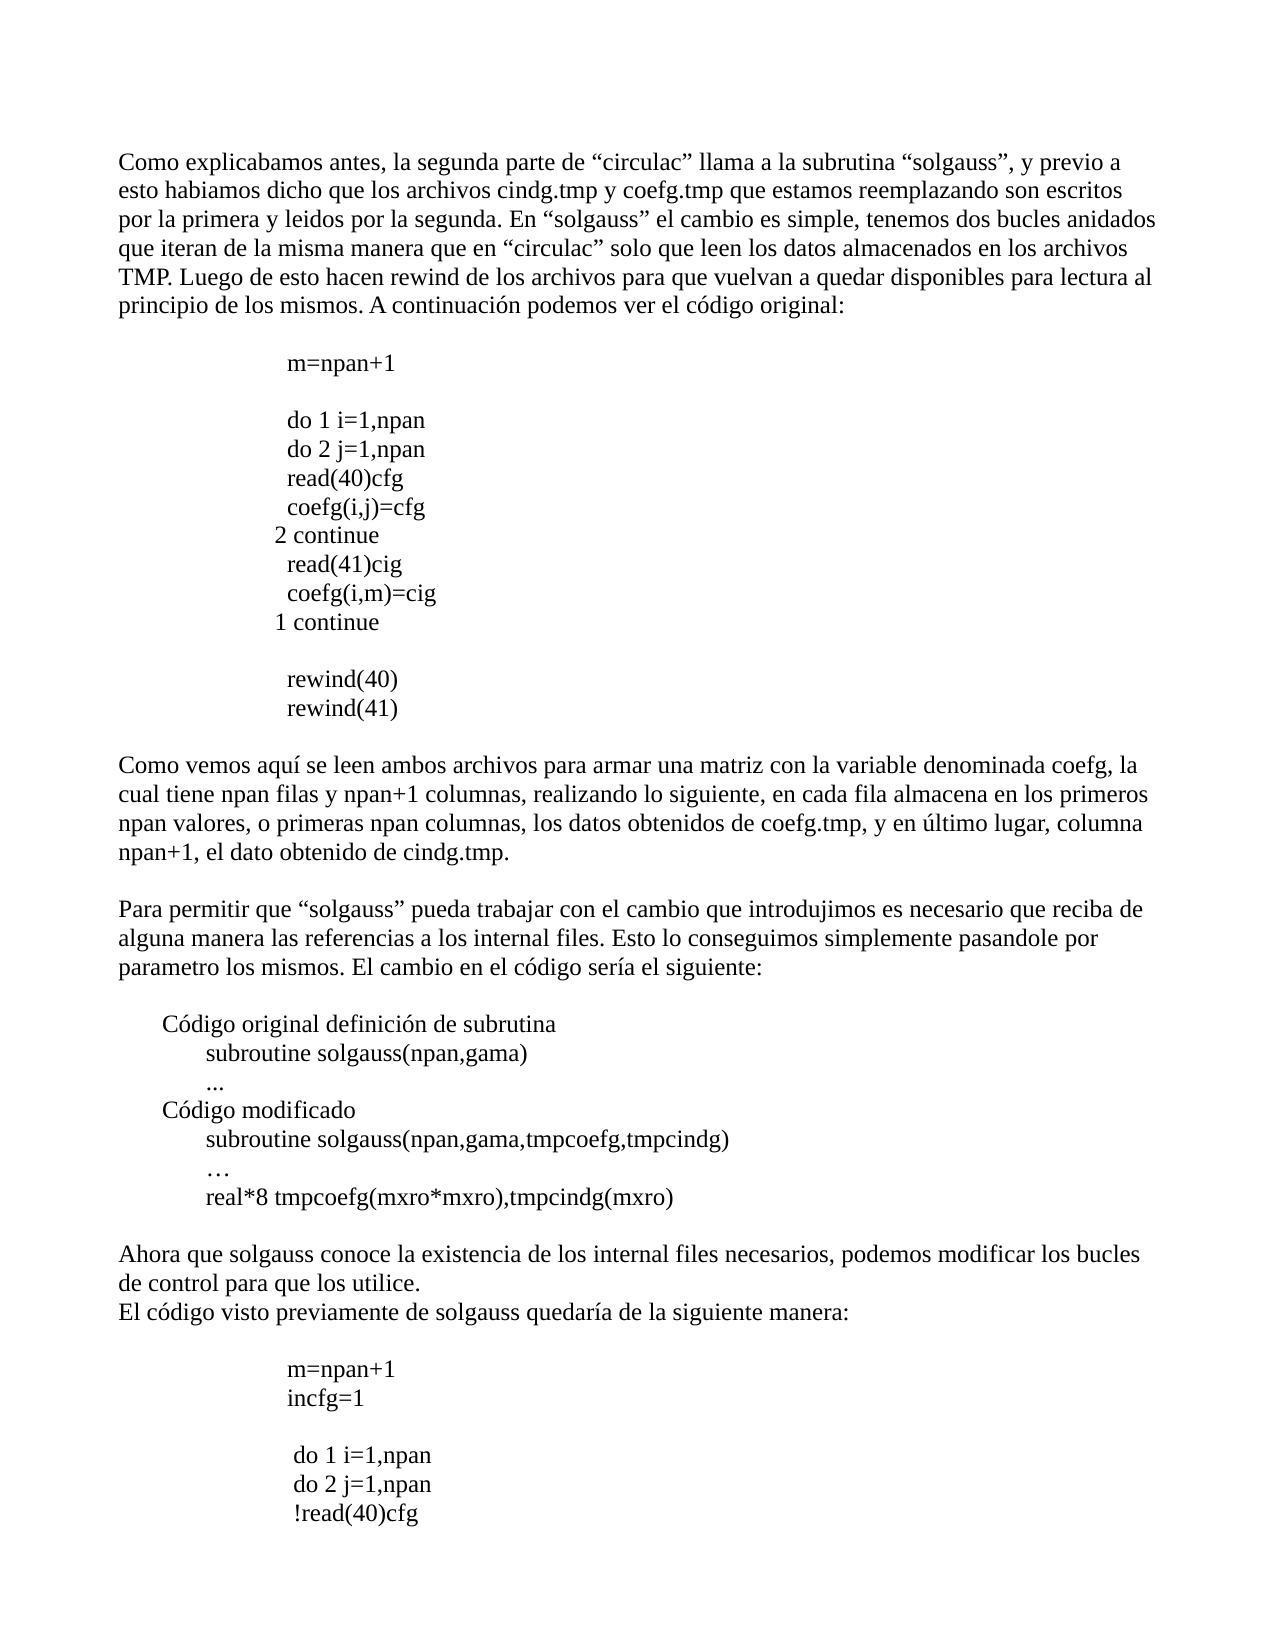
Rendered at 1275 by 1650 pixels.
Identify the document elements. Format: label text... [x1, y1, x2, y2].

text rewind(41) [249, 693, 1157, 722]
text incfg=1 [249, 1383, 1157, 1412]
text m=npan+1 [249, 348, 1157, 377]
text Código modificado [162, 1096, 1157, 1124]
text Código original definición de subrutina [162, 1009, 1157, 1038]
text coefg(i,j)=cfg [249, 492, 1157, 521]
text ... [206, 1067, 1157, 1096]
text 2 continue [249, 521, 1157, 549]
text rewind(40) [249, 664, 1157, 693]
text 1 continue [249, 607, 1157, 636]
text m=npan+1 [249, 1354, 1157, 1383]
text … [206, 1153, 1157, 1182]
text do 2 j=1,npan [249, 434, 1157, 463]
text subroutine solgauss(npan,gama,tmpcoefg,tmpcindg) [206, 1124, 1157, 1153]
text !read(40)cfg [249, 1498, 1157, 1527]
text do 1 i=1,npan [249, 406, 1157, 434]
text Ahora que solgauss conoce la existencia de los internal files necesarios, podemos modificar los bucles de control para que los utilice. [118, 1239, 1157, 1297]
text subroutine solgauss(npan,gama) [206, 1038, 1157, 1067]
text do 1 i=1,npan [249, 1441, 1157, 1469]
text Para permitir que “solgauss” pueda trabajar con el cambio que introdujimos es necesario que reciba de alguna manera las referencias a los internal files. Esto lo conseguimos simplemente pasandole por parametro los mismos. El cambio en el código sería el siguiente: [118, 894, 1157, 981]
text read(40)cfg [249, 463, 1157, 492]
text coefg(i,m)=cig [249, 578, 1157, 607]
text El código visto previamente de solgauss quedaría de la siguiente manera: [118, 1297, 1157, 1326]
text read(41)cig [249, 549, 1157, 578]
text real*8 tmpcoefg(mxro*mxro),tmpcindg(mxro) [206, 1182, 1157, 1211]
text do 2 j=1,npan [249, 1469, 1157, 1498]
text Como vemos aquí se leen ambos archivos para armar una matriz con la variable denominada coefg, la cual tiene npan filas y npan+1 columnas, realizando lo siguiente, en cada fila almacena en los primeros npan valores, o primeras npan columnas, los datos obtenidos de coefg.tmp, y en último lugar, columna npan+1, el dato obtenido de cindg.tmp. [118, 751, 1157, 866]
text Como explicabamos antes, la segunda parte de “circulac” llama a la subrutina “solgauss”, y previo a esto habiamos dicho que los archivos cindg.tmp y coefg.tmp que estamos reemplazando son escritos por la primera y leidos por la segunda. En “solgauss” el cambio es simple, tenemos dos bucles anidados que iteran de la misma manera que en “circulac” solo que leen los datos almacenados en los archivos TMP. Luego de esto hacen rewind de los archivos para que vuelvan a quedar disponibles para lectura al principio de los mismos. A continuación podemos ver el código original: [118, 147, 1157, 319]
